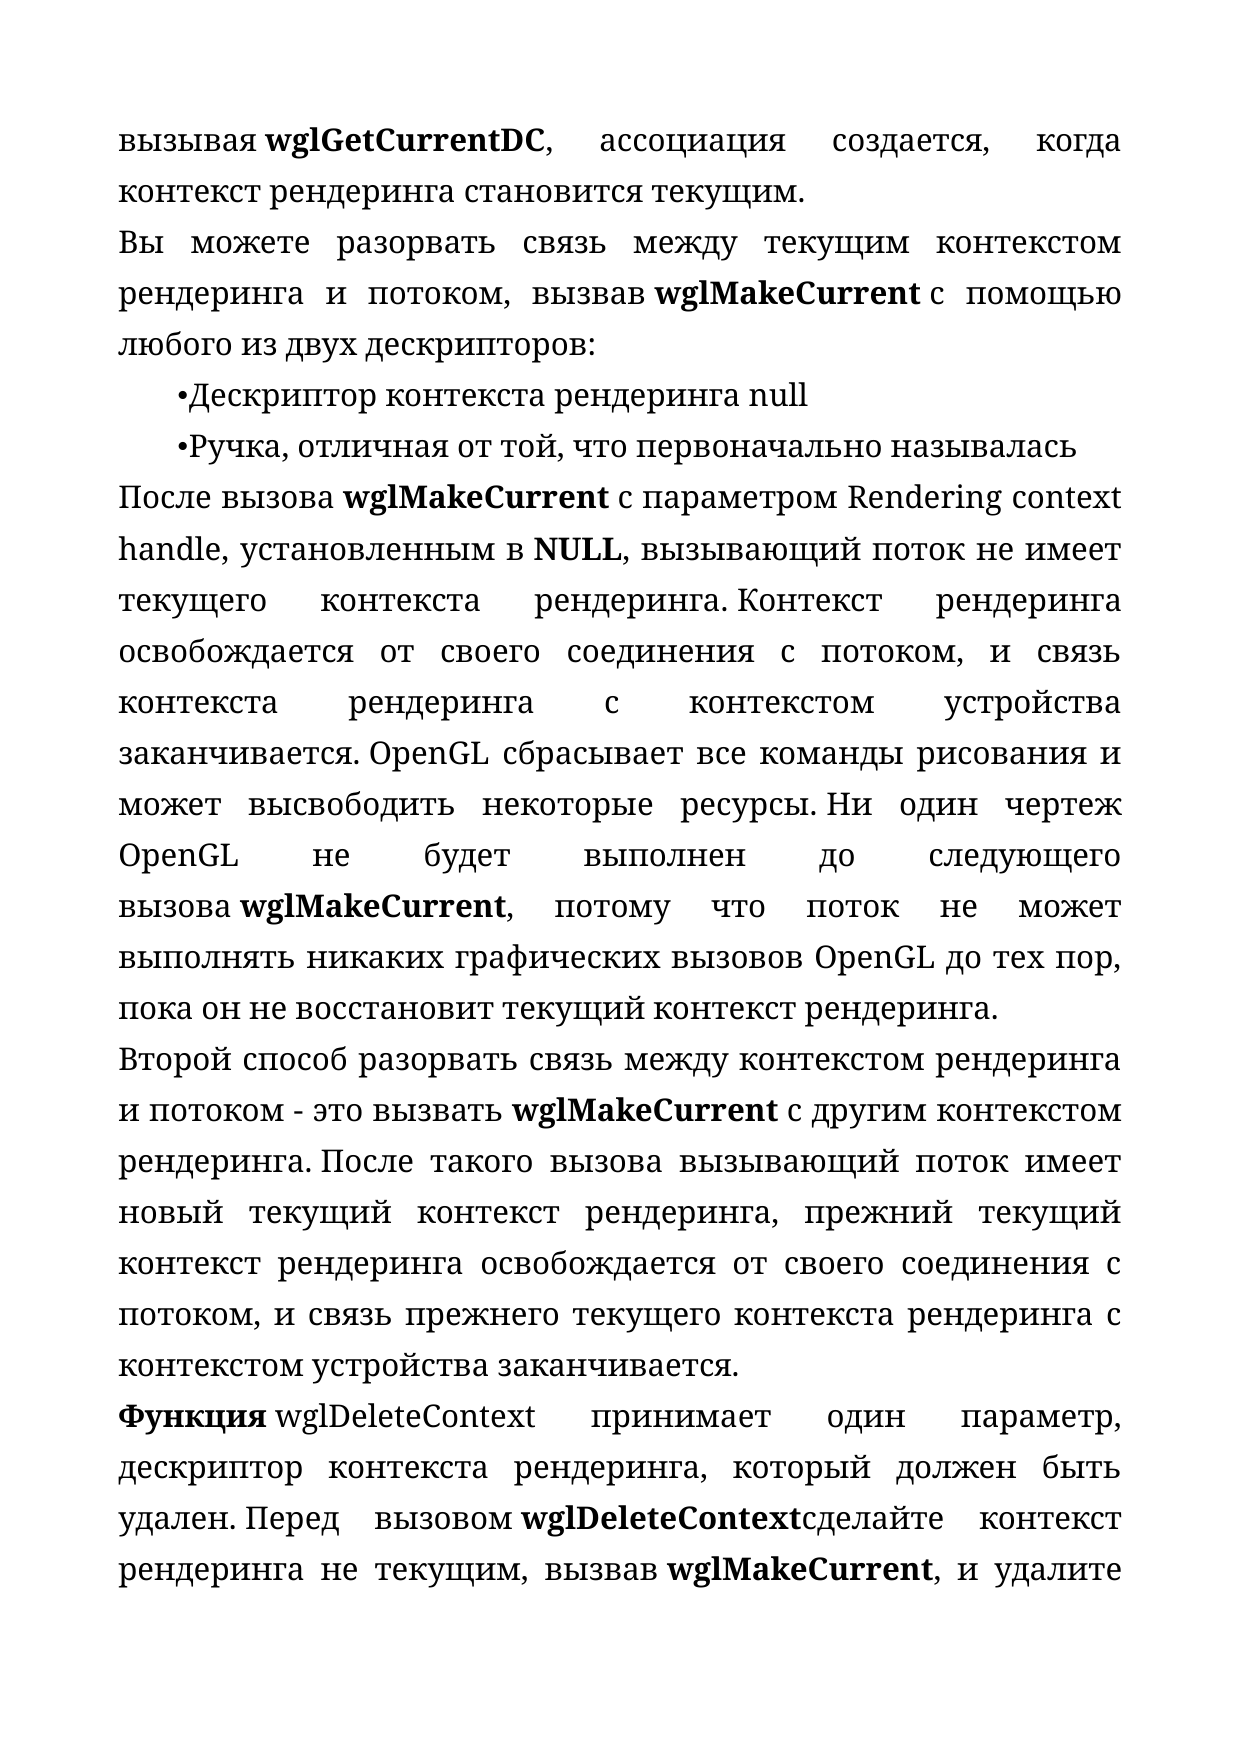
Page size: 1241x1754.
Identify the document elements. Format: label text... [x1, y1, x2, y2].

text Функция wglDeleteContext принимает один параметр, дескриптор контекста рендеринга, который должен быть удален. Перед вызовом wglDeleteContextсделайте контекст рендеринга не текущим, вызвав wglMakeCurrent, и удалите [118, 1394, 1122, 1590]
list Дескриптор контекста рендеринга null [118, 373, 1122, 416]
text Второй способ разорвать связь между контекстом рендеринга и потоком - это вызвать wglMakeCurrent с другим контекстом рендеринга. После такого вызова вызывающий поток имеет новый текущий контекст рендеринга, прежний текущий контекст рендеринга освобождается от своего соединения с потоком, и связь прежнего текущего контекста рендеринга с контекстом устройства заканчивается. [118, 1037, 1122, 1386]
text После вызова wglMakeCurrent с параметром Rendering context handle, установленным в NULL, вызывающий поток не имеет текущего контекста рендеринга. Контекст рендеринга освобождается от своего соединения с потоком, и связь контекста рендеринга с контекстом устройства заканчивается. OpenGL сбрасывает все команды рисования и может высвободить некоторые ресурсы. Ни один чертеж OpenGL не будет выполнен до следующего вызова wglMakeCurrent, потому что поток не может выполнять никаких графических вызовов OpenGL до тех пор, пока он не восстановит текущий контекст рендеринга. [118, 475, 1122, 1028]
text вызывая wglGetCurrentDC, ассоциация создается, когда контекст рендеринга становится текущим. [118, 118, 1122, 212]
list Ручка, отличная от той, что первоначально называлась [118, 424, 1122, 467]
text Вы можете разорвать связь между текущим контекстом рендеринга и потоком, вызвав wglMakeCurrent с помощью любого из двух дескрипторов: [118, 220, 1122, 365]
